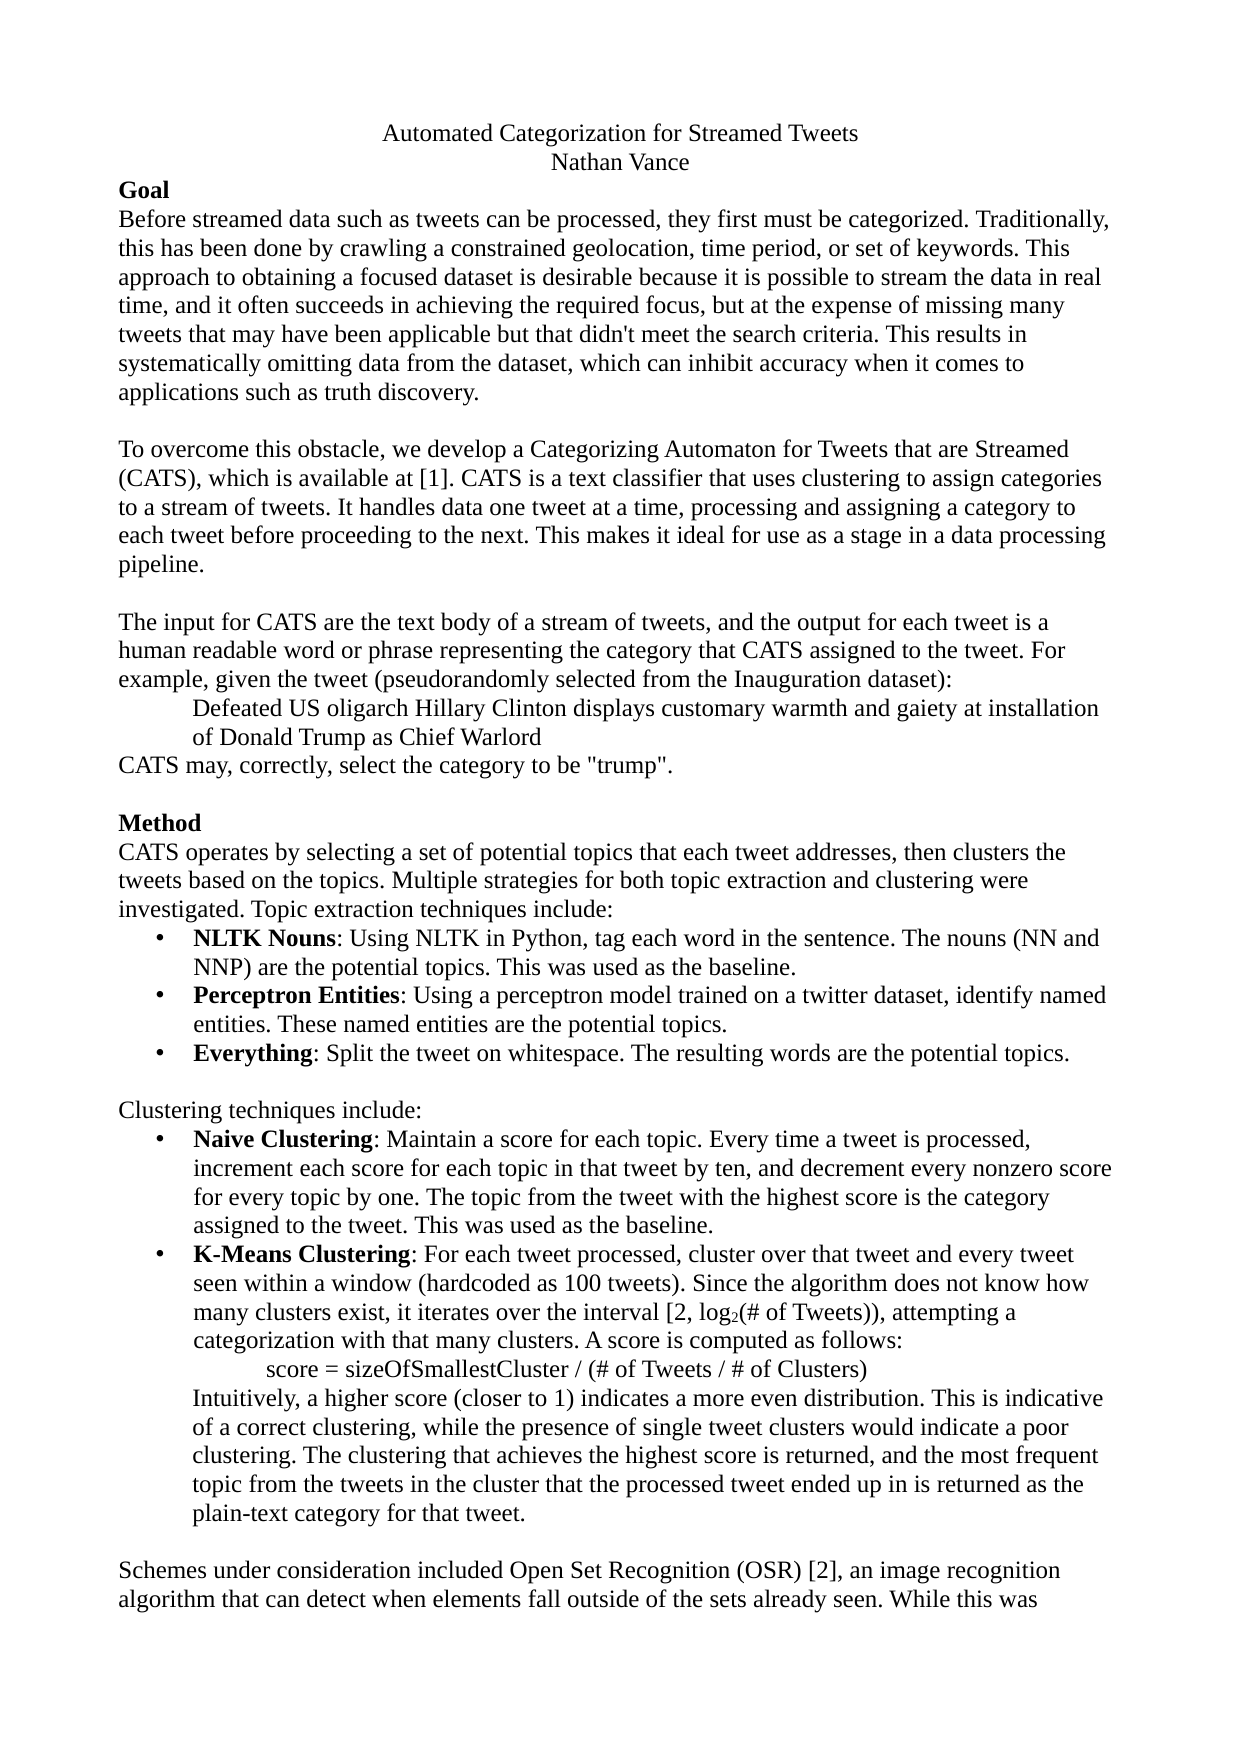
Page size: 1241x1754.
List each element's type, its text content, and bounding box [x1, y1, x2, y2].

text Method [118, 808, 1122, 837]
text Goal [118, 176, 1122, 204]
list Naive Clustering: Maintain a score for each topic. Every time a tweet is processed, increment each score for each topic in that tweet by ten, and decrement every nonzero score for every topic by one. The topic from the tweet with the highest score is the category assigned to the tweet. This was used as the baseline. [156, 1124, 1122, 1239]
list NLTK Nouns: Using NLTK in Python, tag each word in the sentence. The nouns (NN and NNP) are the potential topics. This was used as the baseline. [156, 923, 1122, 981]
text To overcome this obstacle, we develop a Categorizing Automaton for Tweets that are Streamed (CATS), which is available at [1]. CATS is a text classifier that uses clustering to assign categories to a stream of tweets. It handles data one tweet at a time, processing and assigning a category to each tweet before proceeding to the next. This makes it ideal for use as a stage in a data processing pipeline. [118, 434, 1122, 578]
text Automated Categorization for Streamed Tweets [118, 118, 1122, 147]
text Intuitively, a higher score (closer to 1) indicates a more even distribution. This is indicative of a correct clustering, while the presence of single tweet clusters would indicate a poor clustering. The clustering that achieves the highest score is returned, and the most frequent topic from the tweets in the cluster that the processed tweet ended up in is returned as the plain-text category for that tweet. [192, 1383, 1122, 1527]
text Clustering techniques include: [118, 1096, 1122, 1124]
text score = sizeOfSmallestCluster / (# of Tweets / # of Clusters) [266, 1354, 1122, 1383]
text Schemes under consideration included Open Set Recognition (OSR) [2], an image recognition algorithm that can detect when elements fall outside of the sets already seen. While this was [118, 1556, 1122, 1613]
text CATS may, correctly, select the category to be "trump". [118, 751, 1122, 779]
list Everything: Split the tweet on whitespace. The resulting words are the potential topics. [156, 1038, 1122, 1067]
list Perceptron Entities: Using a perceptron model trained on a twitter dataset, identify named entities. These named entities are the potential topics. [156, 981, 1122, 1038]
text CATS operates by selecting a set of potential topics that each tweet addresses, then clusters the tweets based on the topics. Multiple strategies for both topic extraction and clustering were investigated. Topic extraction techniques include: [118, 837, 1122, 923]
text Nathan Vance [118, 147, 1122, 176]
text Defeated US oligarch Hillary Clinton displays customary warmth and gaiety at installation of Donald Trump as Chief Warlord [192, 693, 1122, 751]
text Before streamed data such as tweets can be processed, they first must be categorized. Traditionally, this has been done by crawling a constrained geolocation, time period, or set of keywords. This approach to obtaining a focused dataset is desirable because it is possible to stream the data in real time, and it often succeeds in achieving the required focus, but at the expense of missing many tweets that may have been applicable but that didn't meet the search criteria. This results in systematically omitting data from the dataset, which can inhibit accuracy when it comes to applications such as truth discovery. [118, 204, 1122, 406]
text The input for CATS are the text body of a stream of tweets, and the output for each tweet is a human readable word or phrase representing the category that CATS assigned to the tweet. For example, given the tweet (pseudorandomly selected from the Inauguration dataset): [118, 607, 1122, 693]
list K-Means Clustering: For each tweet processed, cluster over that tweet and every tweet seen within a window (hardcoded as 100 tweets). Since the algorithm does not know how many clusters exist, it iterates over the interval [2, log2(# of Tweets)), attempting a categorization with that many clusters. A score is computed as follows: [156, 1239, 1122, 1354]
